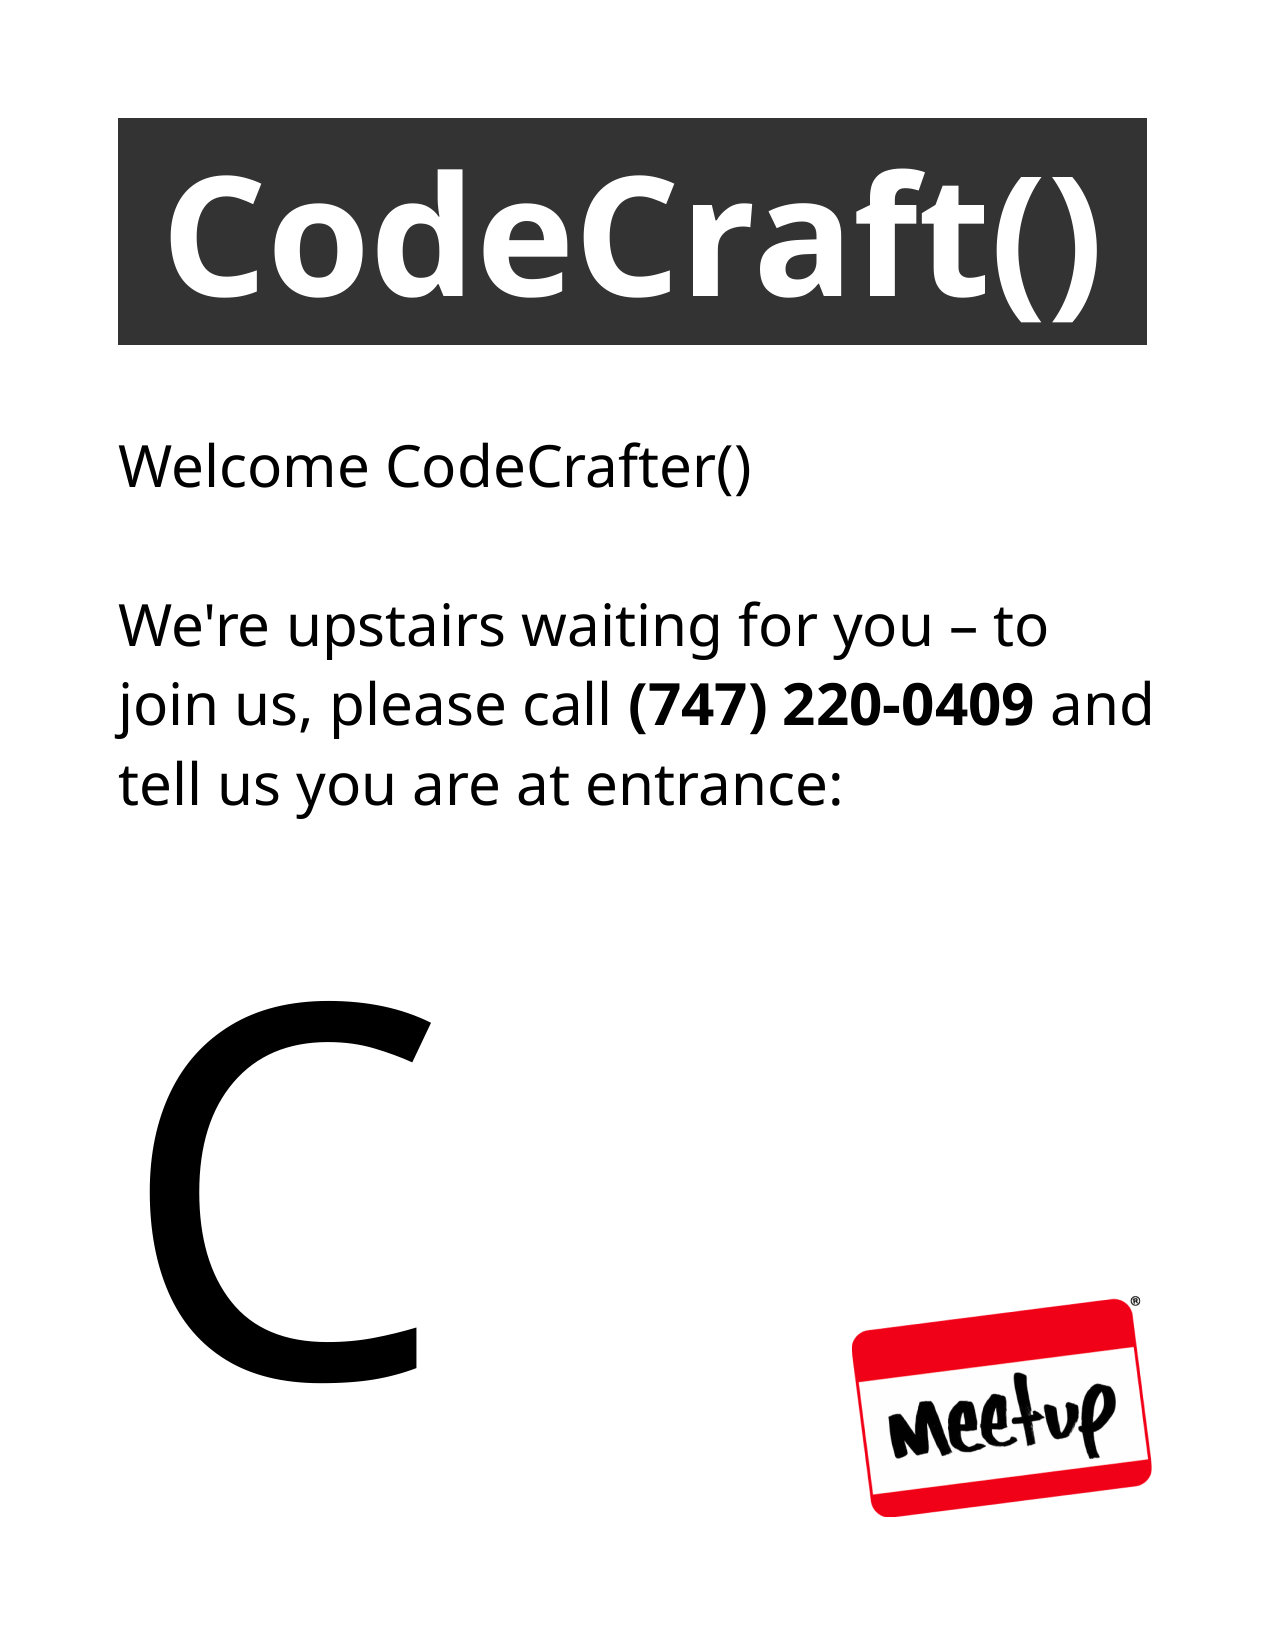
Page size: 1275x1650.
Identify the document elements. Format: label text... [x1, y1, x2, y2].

text C [118, 822, 1157, 1531]
text CodeCraft() [118, 118, 1157, 345]
text Welcome CodeCrafter() [118, 424, 1157, 504]
picture [851, 1295, 1152, 1517]
text We're upstairs waiting for you – to join us, please call (747) 220-0409 and tell us you are at entrance: [118, 583, 1157, 822]
